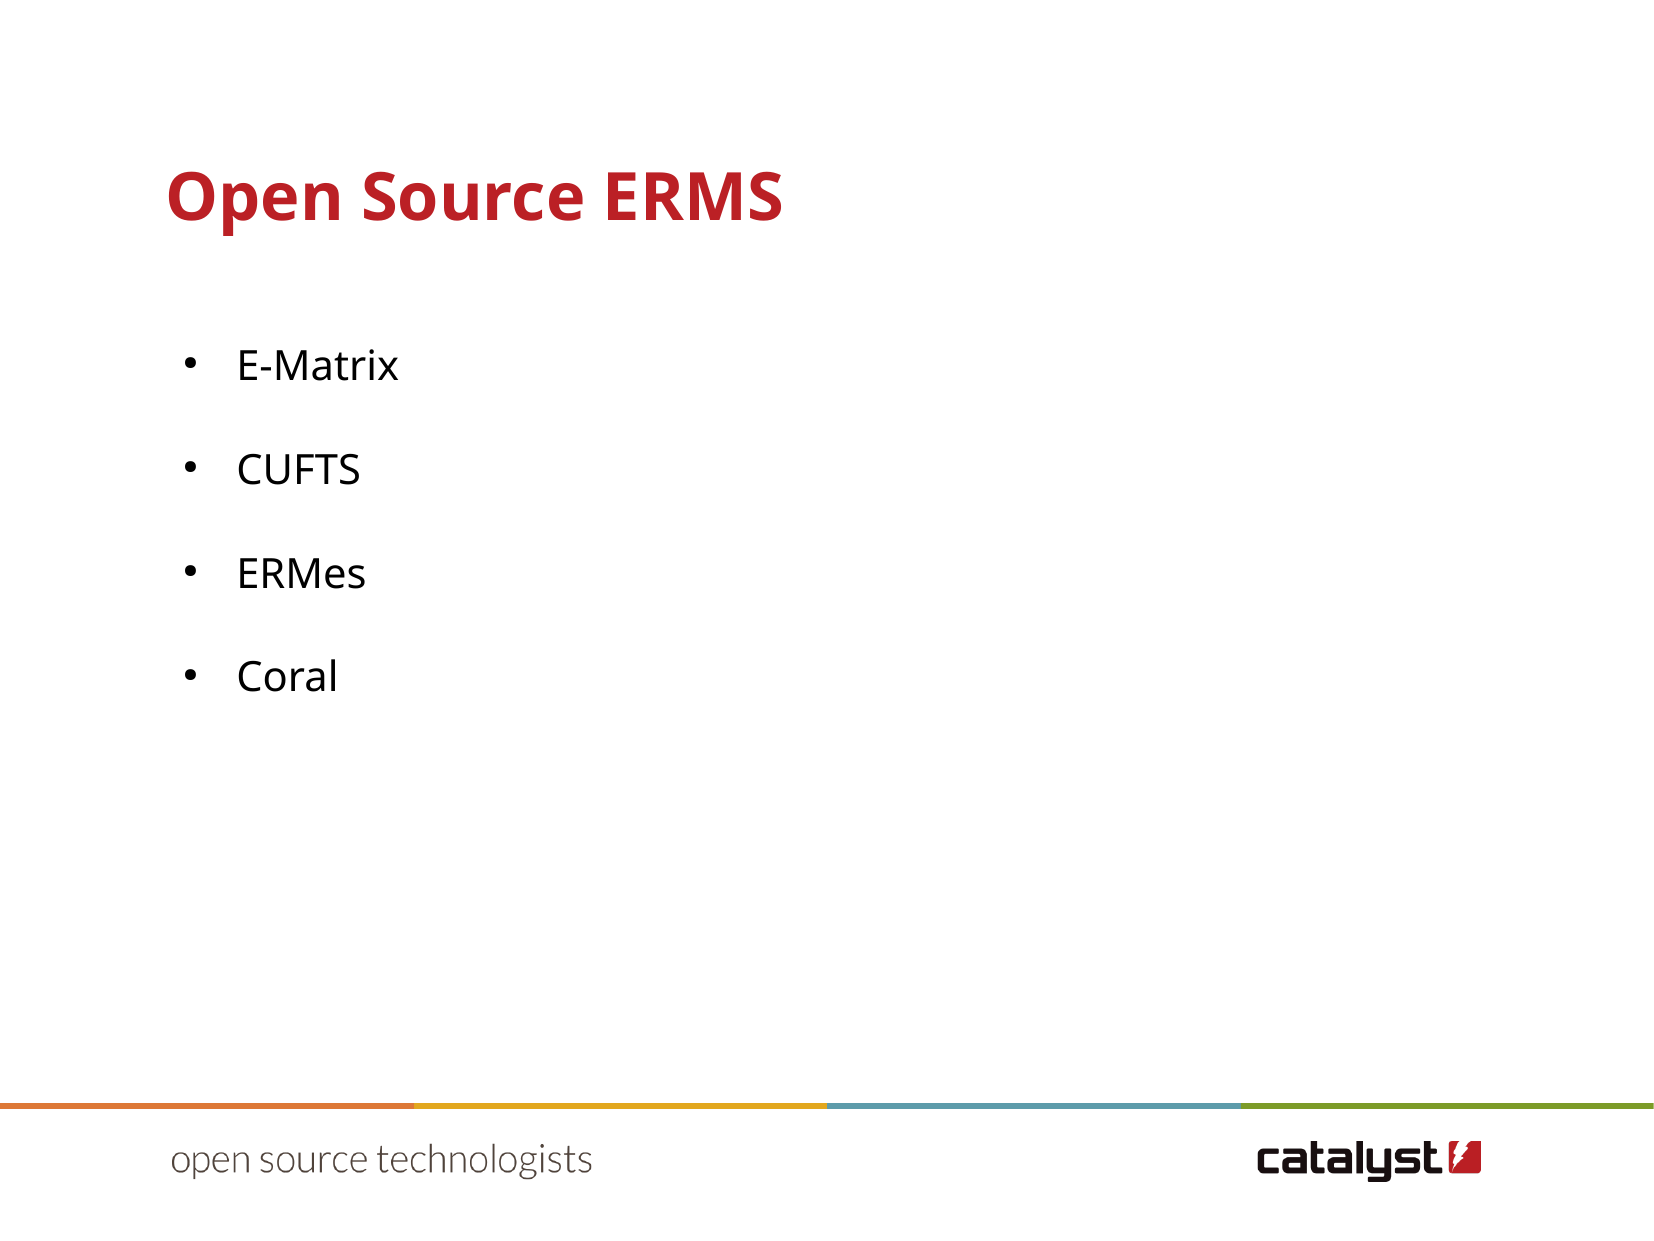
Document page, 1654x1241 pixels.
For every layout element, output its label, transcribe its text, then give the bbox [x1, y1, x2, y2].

title Open Source ERMS [165, 90, 1489, 298]
picture [0, 1103, 1654, 1182]
list E-Matrix CUFTS ERMes Coral [165, 307, 1489, 1027]
